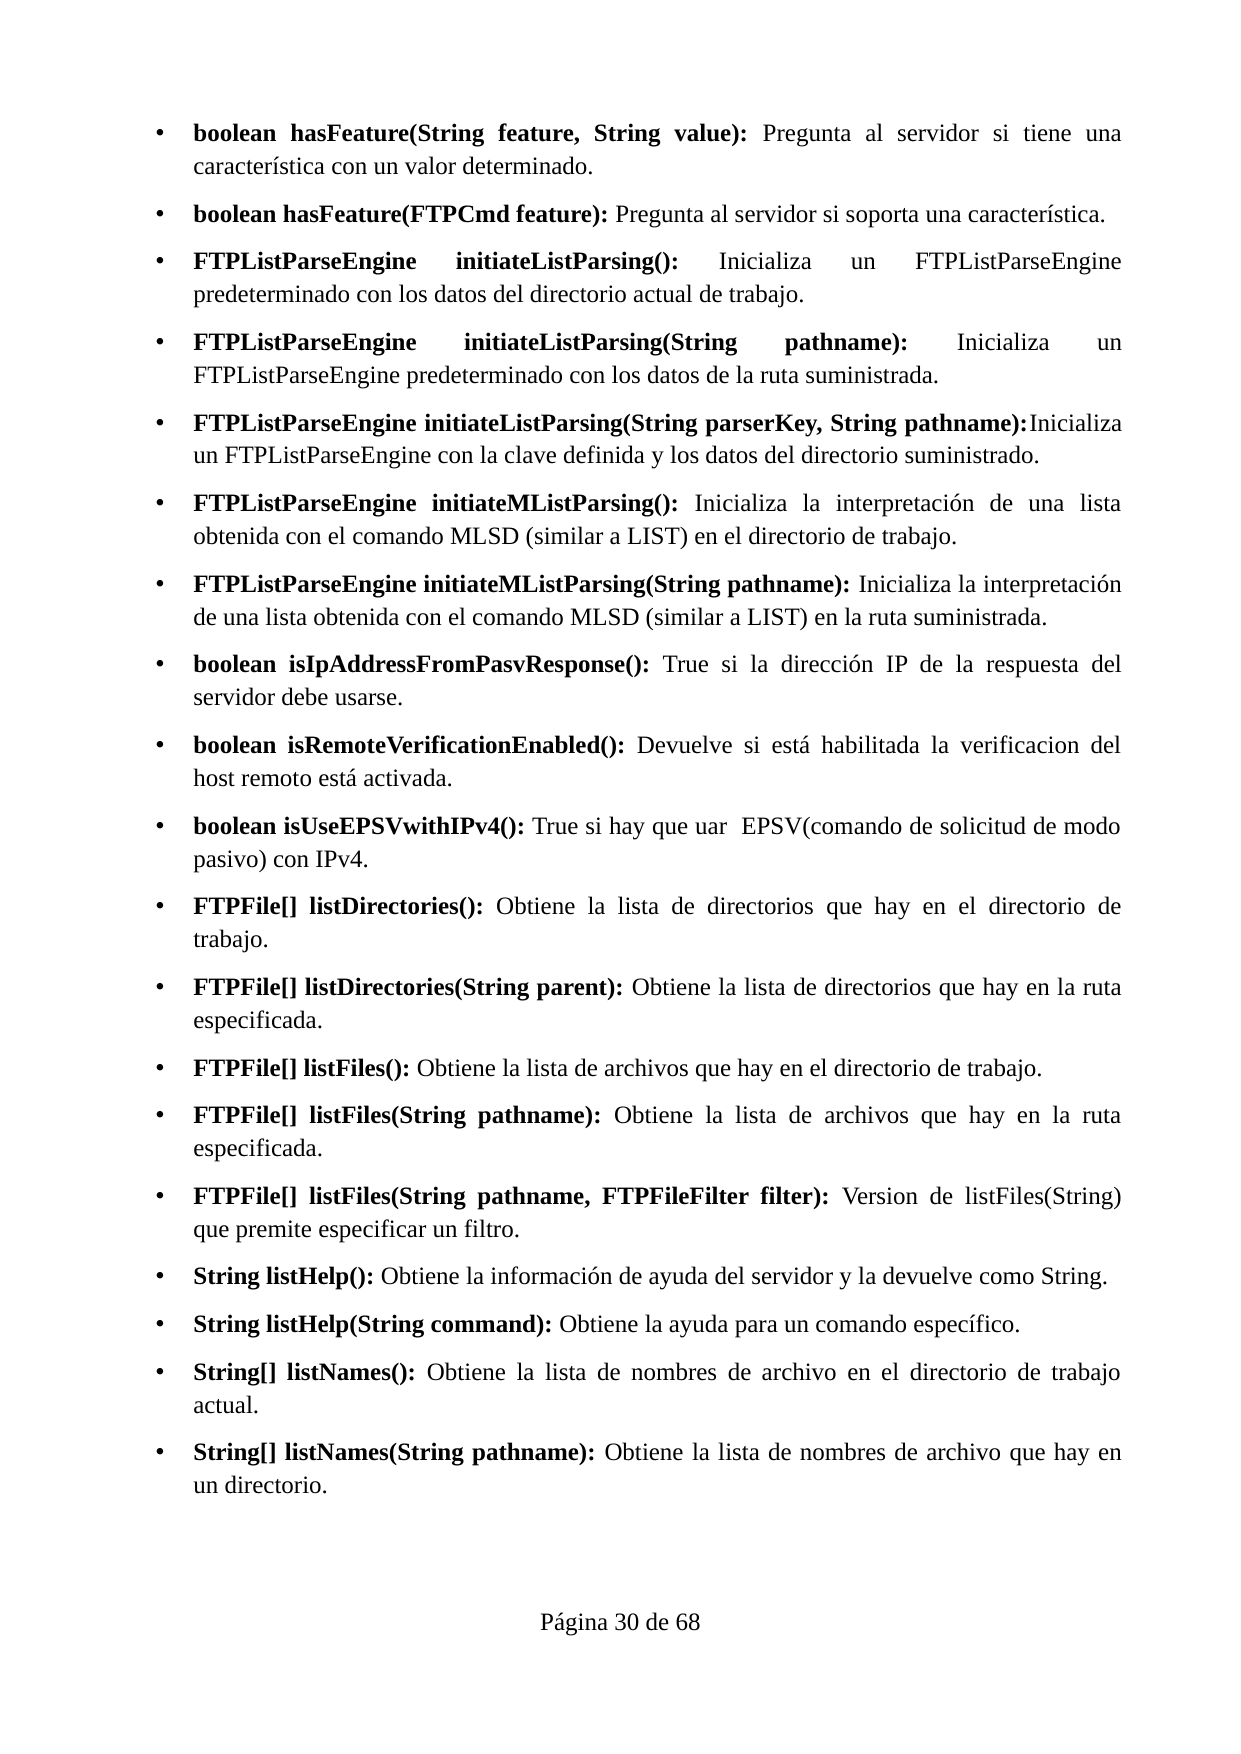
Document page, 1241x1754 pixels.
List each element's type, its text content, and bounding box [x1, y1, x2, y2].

list String listHelp(): Obtiene la información de ayuda del servidor y la devuelve como String. [156, 1261, 1122, 1290]
list FTPListParseEngine initiateListParsing(): Inicializa un FTPListParseEngine predeterminado con los datos del directorio actual de trabajo. [156, 246, 1122, 308]
list FTPFile[] listDirectories(): Obtiene la lista de directorios que hay en el directorio de trabajo. [156, 891, 1122, 953]
list FTPFile[] listFiles(): Obtiene la lista de archivos que hay en el directorio de trabajo. [156, 1053, 1122, 1081]
list FTPFile[] listDirectories(String parent): Obtiene la lista de directorios que hay en la ruta especificada. [156, 972, 1122, 1034]
list boolean isRemoteVerificationEnabled(): Devuelve si está habilitada la verificacion del host remoto está activada. [156, 730, 1122, 792]
list FTPListParseEngine initiateListParsing(String pathname): Inicializa un FTPListParseEngine predeterminado con los datos de la ruta suministrada. [156, 327, 1122, 389]
list String[] listNames(): Obtiene la lista de nombres de archivo en el directorio de trabajo actual. [156, 1357, 1122, 1418]
list FTPFile[] listFiles(String pathname, FTPFileFilter filter): Version de listFiles(String) que premite especificar un filtro. [156, 1181, 1122, 1243]
list FTPListParseEngine initiateMListParsing(): Inicializa la interpretación de una lista obtenida con el comando MLSD (similar a LIST) en el directorio de trabajo. [156, 488, 1122, 550]
list String listHelp(String command): Obtiene la ayuda para un comando específico. [156, 1309, 1122, 1338]
list FTPFile[] listFiles(String pathname): Obtiene la lista de archivos que hay en la ruta especificada. [156, 1100, 1122, 1162]
list FTPListParseEngine initiateListParsing(String parserKey, String pathname):Inicializa un FTPListParseEngine con la clave definida y los datos del directorio suministrado. [156, 408, 1122, 469]
list boolean hasFeature(FTPCmd feature): Pregunta al servidor si soporta una característica. [156, 199, 1122, 227]
list String[] listNames(String pathname): Obtiene la lista de nombres de archivo que hay en un directorio. [156, 1437, 1122, 1499]
list boolean isIpAddressFromPasvResponse(): True si la dirección IP de la respuesta del servidor debe usarse. [156, 649, 1122, 711]
list boolean isUseEPSVwithIPv4(): True si hay que uar EPSV(comando de solicitud de modo pasivo) con IPv4. [156, 811, 1122, 872]
list FTPListParseEngine initiateMListParsing(String pathname): Inicializa la interpretación de una lista obtenida con el comando MLSD (similar a LIST) en la ruta suministrada. [156, 569, 1122, 631]
list boolean hasFeature(String feature, String value): Pregunta al servidor si tiene una característica con un valor determinado. [156, 118, 1122, 180]
